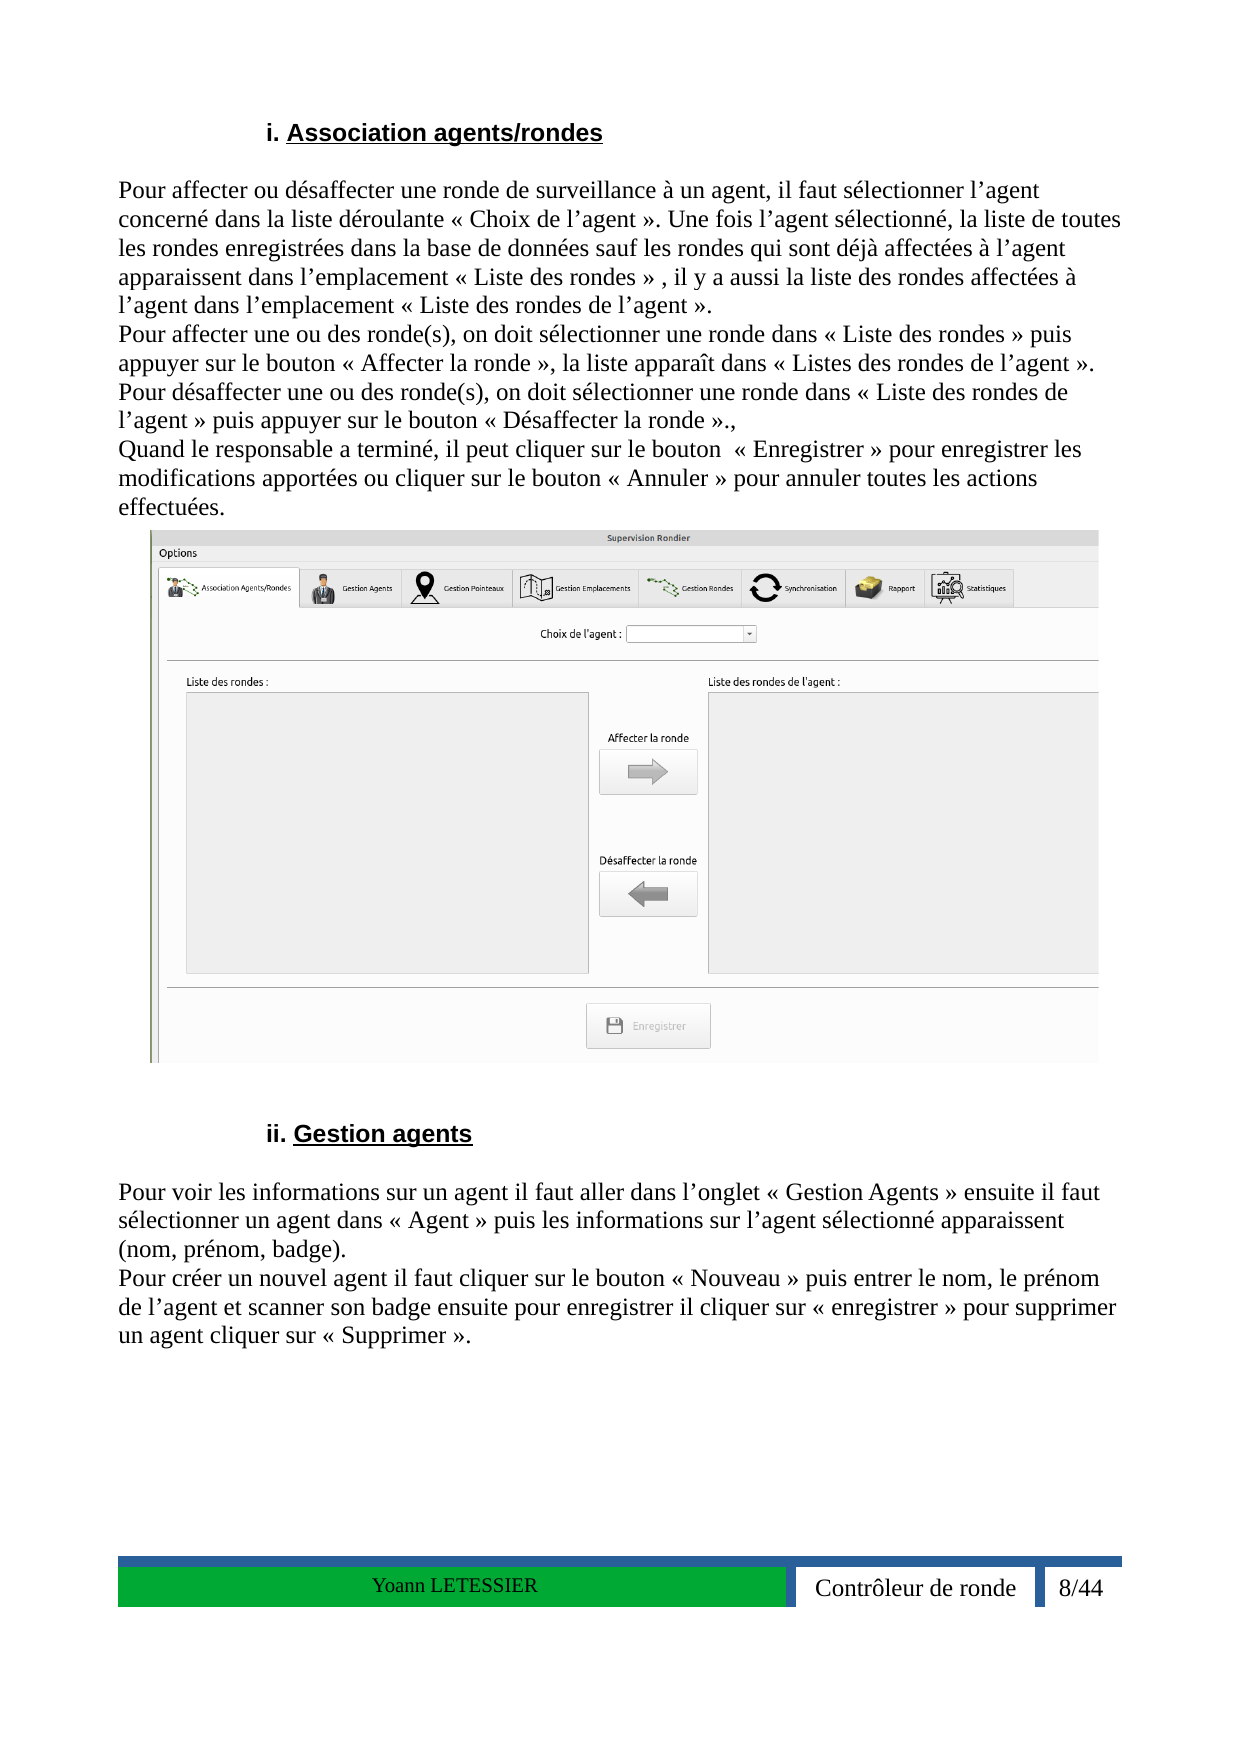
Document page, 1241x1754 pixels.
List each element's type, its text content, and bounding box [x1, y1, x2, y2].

text Pour créer un nouvel agent il faut cliquer sur le bouton « Nouveau » puis entrer le nom, le prénom de l’agent et scanner son badge ensuite pour enregistrer il cliquer sur « enregistrer » pour supprimer un agent cliquer sur « Supprimer ». [118, 1263, 1122, 1349]
text Pour affecter une ou des ronde(s), on doit sélectionner une ronde dans « Liste des rondes » puis appuyer sur le bouton « Affecter la ronde », la liste apparaît dans « Listes des rondes de l’agent ». [118, 319, 1122, 377]
text Pour désaffecter une ou des ronde(s), on doit sélectionner une ronde dans « Liste des rondes de l’agent » puis appuyer sur le bouton « Désaffecter la ronde »., [118, 377, 1122, 434]
subtitle Gestion agents [266, 1119, 1122, 1148]
subtitle Association agents/rondes [266, 118, 1122, 147]
text Pour voir les informations sur un agent il faut aller dans l’onglet « Gestion Agents » ensuite il faut sélectionner un agent dans « Agent » puis les informations sur l’agent sélectionné apparaissent (nom, prénom, badge). [118, 1177, 1122, 1263]
text Pour affecter ou désaffecter une ronde de surveillance à un agent, il faut sélectionner l’agent concerné dans la liste déroulante « Choix de l’agent ». Une fois l’agent sélectionné, la liste de toutes les rondes enregistrées dans la base de données sauf les rondes qui sont déjà affectées à l’agent apparaissent dans l’emplacement « Liste des rondes » , il y a aussi la liste des rondes affectées à l’agent dans l’emplacement « Liste des rondes de l’agent ». [118, 175, 1122, 319]
text Quand le responsable a terminé, il peut cliquer sur le bouton « Enregistrer » pour enregistrer les modifications apportées ou cliquer sur le bouton « Annuler » pour annuler toutes les actions effectuées. [118, 434, 1122, 520]
picture [150, 530, 1099, 1063]
